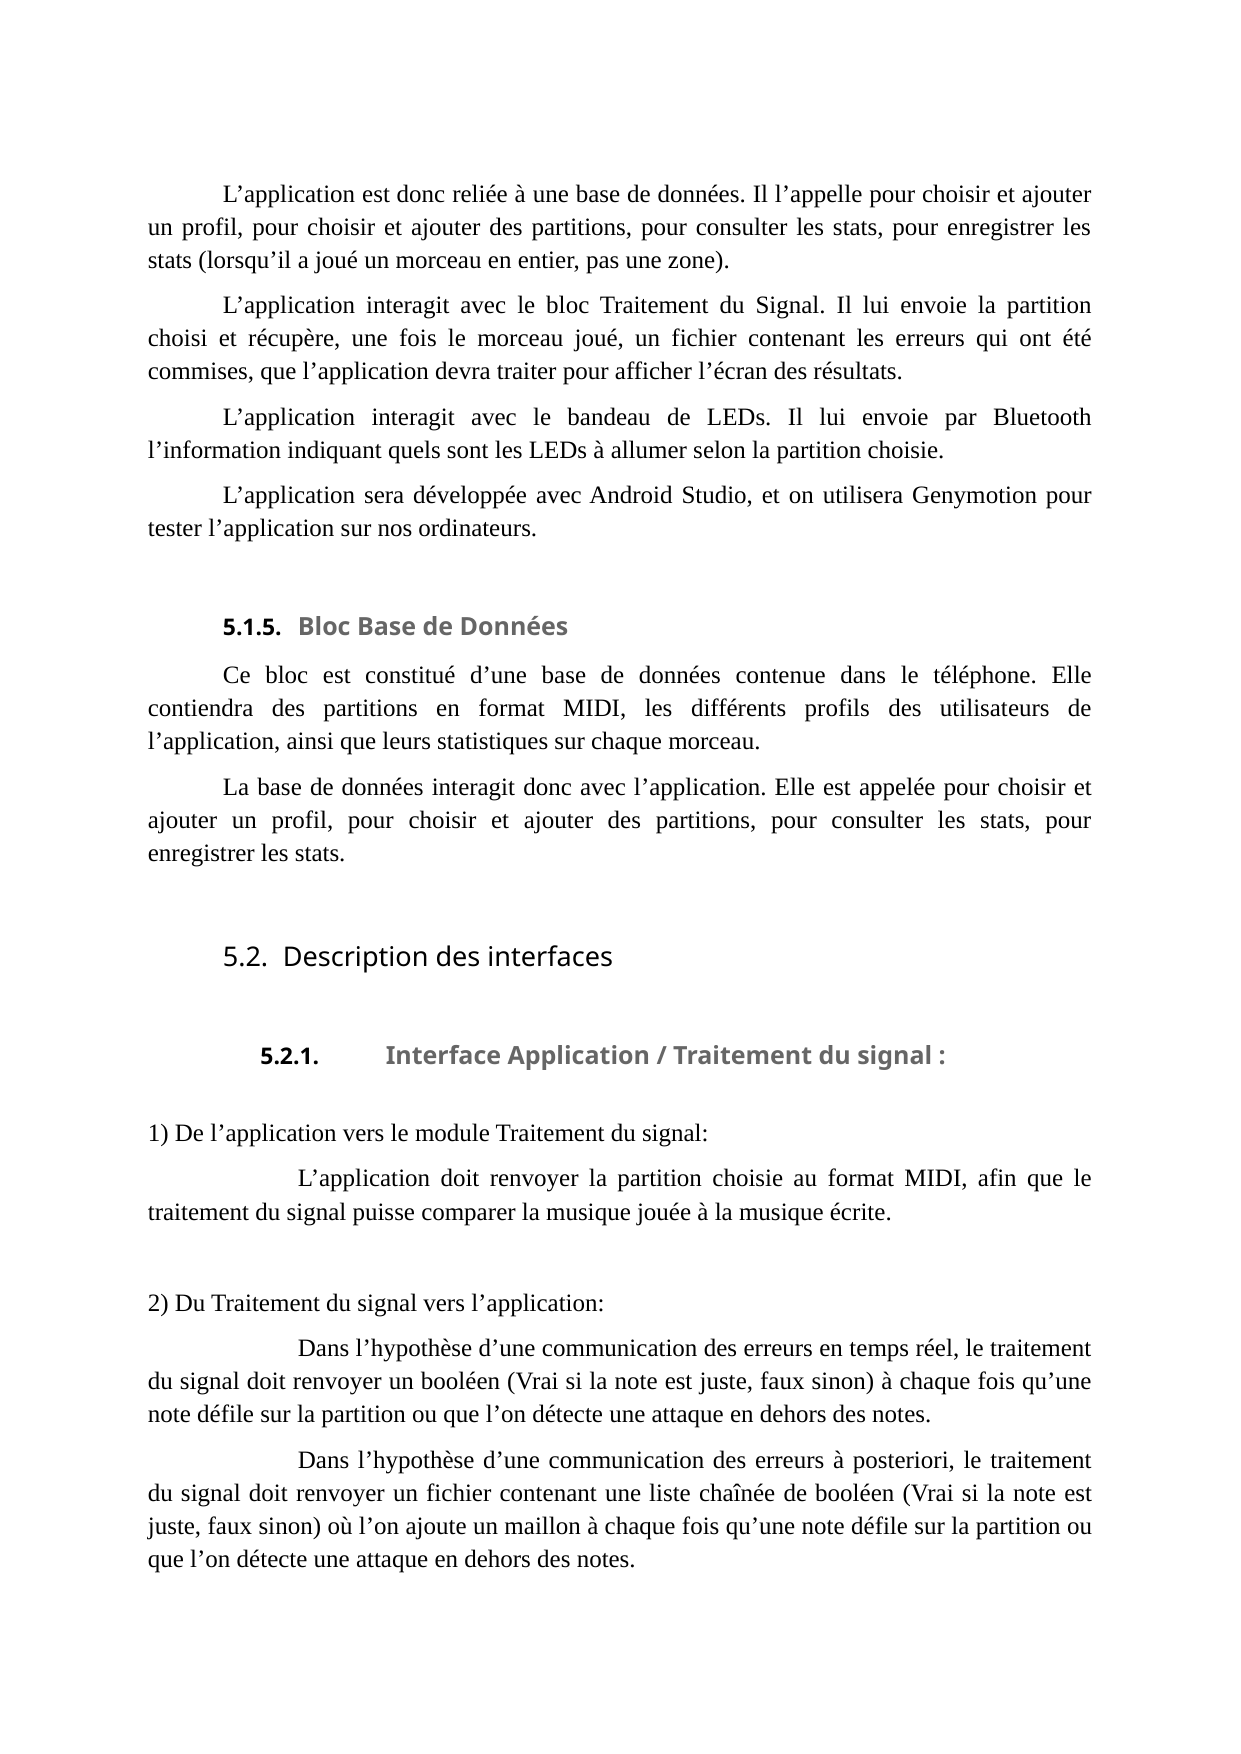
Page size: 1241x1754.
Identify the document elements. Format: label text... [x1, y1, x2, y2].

text L’application doit renvoyer la partition choisie au format MIDI, afin que le traitement du signal puisse comparer la musique jouée à la musique écrite. [148, 1163, 1093, 1225]
text 2) Du Traitement du signal vers l’application: [148, 1288, 1093, 1316]
subtitle Description des interfaces [223, 937, 1093, 974]
subtitle Interface Application / Traitement du signal : [260, 1038, 1093, 1072]
text 1) De l’application vers le module Traitement du signal: [148, 1118, 1093, 1147]
subtitle Bloc Base de Données [223, 609, 1093, 643]
text L’application interagit avec le bandeau de LEDs. Il lui envoie par Bluetooth l’information indiquant quels sont les LEDs à allumer selon la partition choisie. [148, 402, 1093, 464]
text Ce bloc est constitué d’une base de données contenue dans le téléphone. Elle contiendra des partitions en format MIDI, les différents profils des utilisateurs de l’application, ainsi que leurs statistiques sur chaque morceau. [148, 660, 1093, 755]
text L’application sera développée avec Android Studio, et on utilisera Genymotion pour tester l’application sur nos ordinateurs. [148, 480, 1093, 542]
text La base de données interagit donc avec l’application. Elle est appelée pour choisir et ajouter un profil, pour choisir et ajouter des partitions, pour consulter les stats, pour enregistrer les stats. [148, 772, 1093, 867]
text Dans l’hypothèse d’une communication des erreurs en temps réel, le traitement du signal doit renvoyer un booléen (Vrai si la note est juste, faux sinon) à chaque fois qu’une note défile sur la partition ou que l’on détecte une attaque en dehors des notes. [148, 1333, 1093, 1428]
text L’application interagit avec le bloc Traitement du Signal. Il lui envoie la partition choisi et récupère, une fois le morceau joué, un fichier contenant les erreurs qui ont été commises, que l’application devra traiter pour afficher l’écran des résultats. [148, 290, 1093, 385]
text L’application est donc reliée à une base de données. Il l’appelle pour choisir et ajouter un profil, pour choisir et ajouter des partitions, pour consulter les stats, pour enregistrer les stats (lorsqu’il a joué un morceau en entier, pas une zone). [148, 179, 1093, 273]
text Dans l’hypothèse d’une communication des erreurs à posteriori, le traitement du signal doit renvoyer un fichier contenant une liste chaînée de booléen (Vrai si la note est juste, faux sinon) où l’on ajoute un maillon à chaque fois qu’une note défile sur la partition ou que l’on détecte une attaque en dehors des notes. [148, 1445, 1093, 1572]
